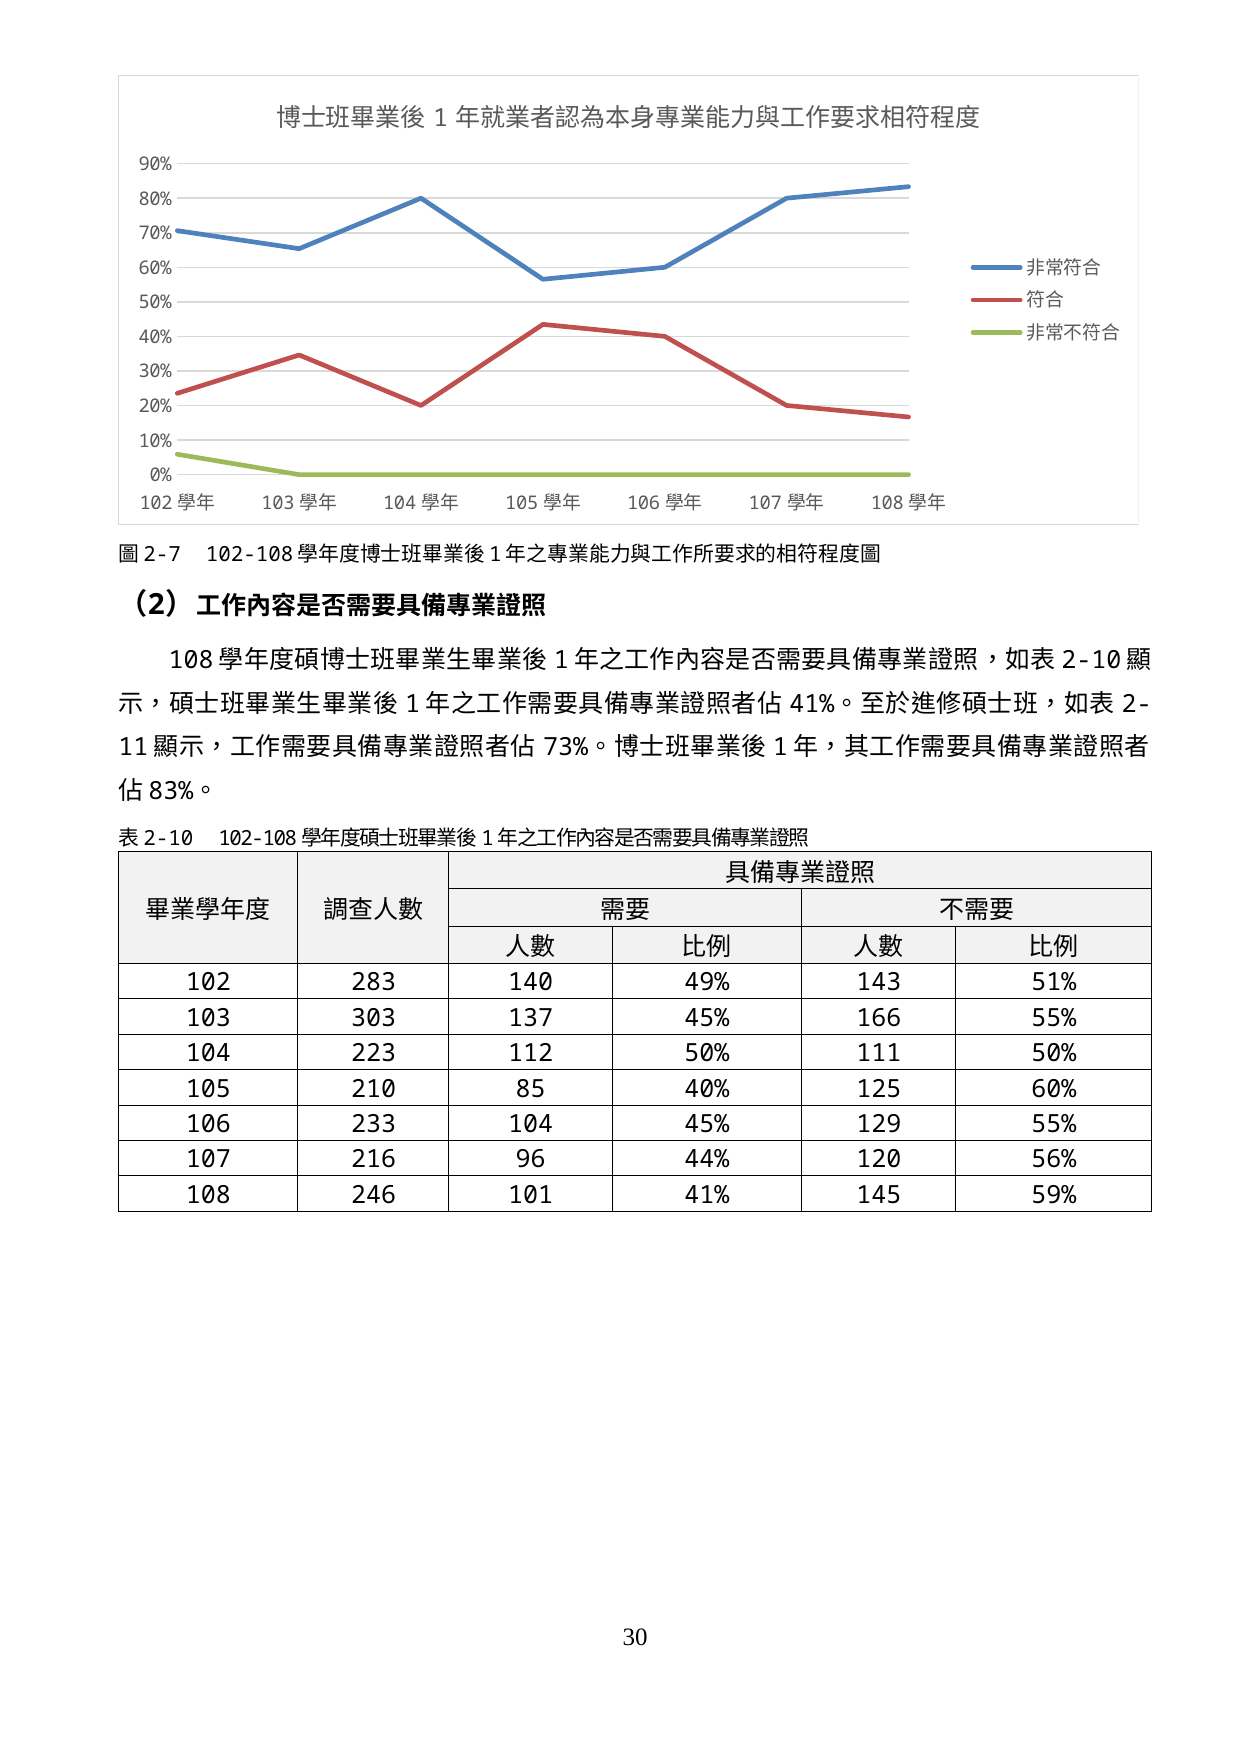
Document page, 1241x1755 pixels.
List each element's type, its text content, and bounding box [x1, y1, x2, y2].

table_cell 107 [119, 1141, 297, 1175]
table_cell 比例 [956, 927, 1151, 963]
table_cell 166 [802, 999, 955, 1034]
table_cell 106 [119, 1106, 297, 1140]
table_cell 216 [298, 1141, 448, 1175]
table_cell 246 [298, 1176, 448, 1211]
table_cell 85 [449, 1070, 612, 1104]
table_cell 50% [956, 1035, 1151, 1069]
table_cell 112 [449, 1035, 612, 1069]
table_cell 人數 [802, 927, 955, 963]
table_cell 104 [449, 1106, 612, 1140]
text 圖2-7 102-108學年度博士班畢業後1年之專業能力與工作所要求的相符程度圖 [118, 537, 1152, 568]
table_cell 60% [956, 1070, 1151, 1104]
table_cell 145 [802, 1176, 955, 1211]
table_cell 125 [802, 1070, 955, 1104]
table_cell 129 [802, 1106, 955, 1140]
table_header 具備專業證照 [449, 852, 1151, 888]
list 工作內容是否需要具備專業證照 [118, 580, 1152, 623]
table_cell 233 [298, 1106, 448, 1140]
table_cell 50% [613, 1035, 801, 1069]
table_cell 比例 [613, 927, 801, 963]
table_cell 96 [449, 1141, 612, 1175]
table_cell 104 [119, 1035, 297, 1069]
table_header 畢業學年度 [119, 852, 297, 963]
table_cell 人數 [449, 927, 612, 963]
table_cell 59% [956, 1176, 1151, 1211]
table_cell 111 [802, 1035, 955, 1069]
table_cell 143 [802, 964, 955, 998]
table_cell 45% [613, 1106, 801, 1140]
table_cell 56% [956, 1141, 1151, 1175]
table_cell 102 [119, 964, 297, 998]
text 表2-10 102-108學年度碩士班畢業後1年之工作內容是否需要具備專業證照 [118, 821, 1152, 851]
table_cell 140 [449, 964, 612, 998]
table_cell 45% [613, 999, 801, 1034]
table_cell 103 [119, 999, 297, 1034]
table_cell 108 [119, 1176, 297, 1211]
table_cell 283 [298, 964, 448, 998]
table_cell 44% [613, 1141, 801, 1175]
table_cell 120 [802, 1141, 955, 1175]
table_header 調查人數 [298, 852, 448, 963]
table_cell 41% [613, 1176, 801, 1211]
table_cell 101 [449, 1176, 612, 1211]
table_cell 137 [449, 999, 612, 1034]
table_cell 55% [956, 1106, 1151, 1140]
table_cell 51% [956, 964, 1151, 998]
table_cell 需要 [449, 889, 801, 926]
table_cell 49% [613, 964, 801, 998]
table_cell 55% [956, 999, 1151, 1034]
table_cell 303 [298, 999, 448, 1034]
table_cell 105 [119, 1070, 297, 1104]
table_cell 不需要 [802, 889, 1151, 926]
table_cell 40% [613, 1070, 801, 1104]
text 108學年度碩博士班畢業生畢業後1年之工作內容是否需要具備專業證照，如表2-10顯示，碩士班畢業生畢業後1年之工作需要具備專業證照者佔41%。至於進修碩士班，如表2-11顯示，工作需要具備專業證照者佔73%。博士班畢業後1年，其工作需要具備專業證照者佔83%。 [118, 633, 1152, 808]
table_cell 223 [298, 1035, 448, 1069]
table_cell 210 [298, 1070, 448, 1104]
